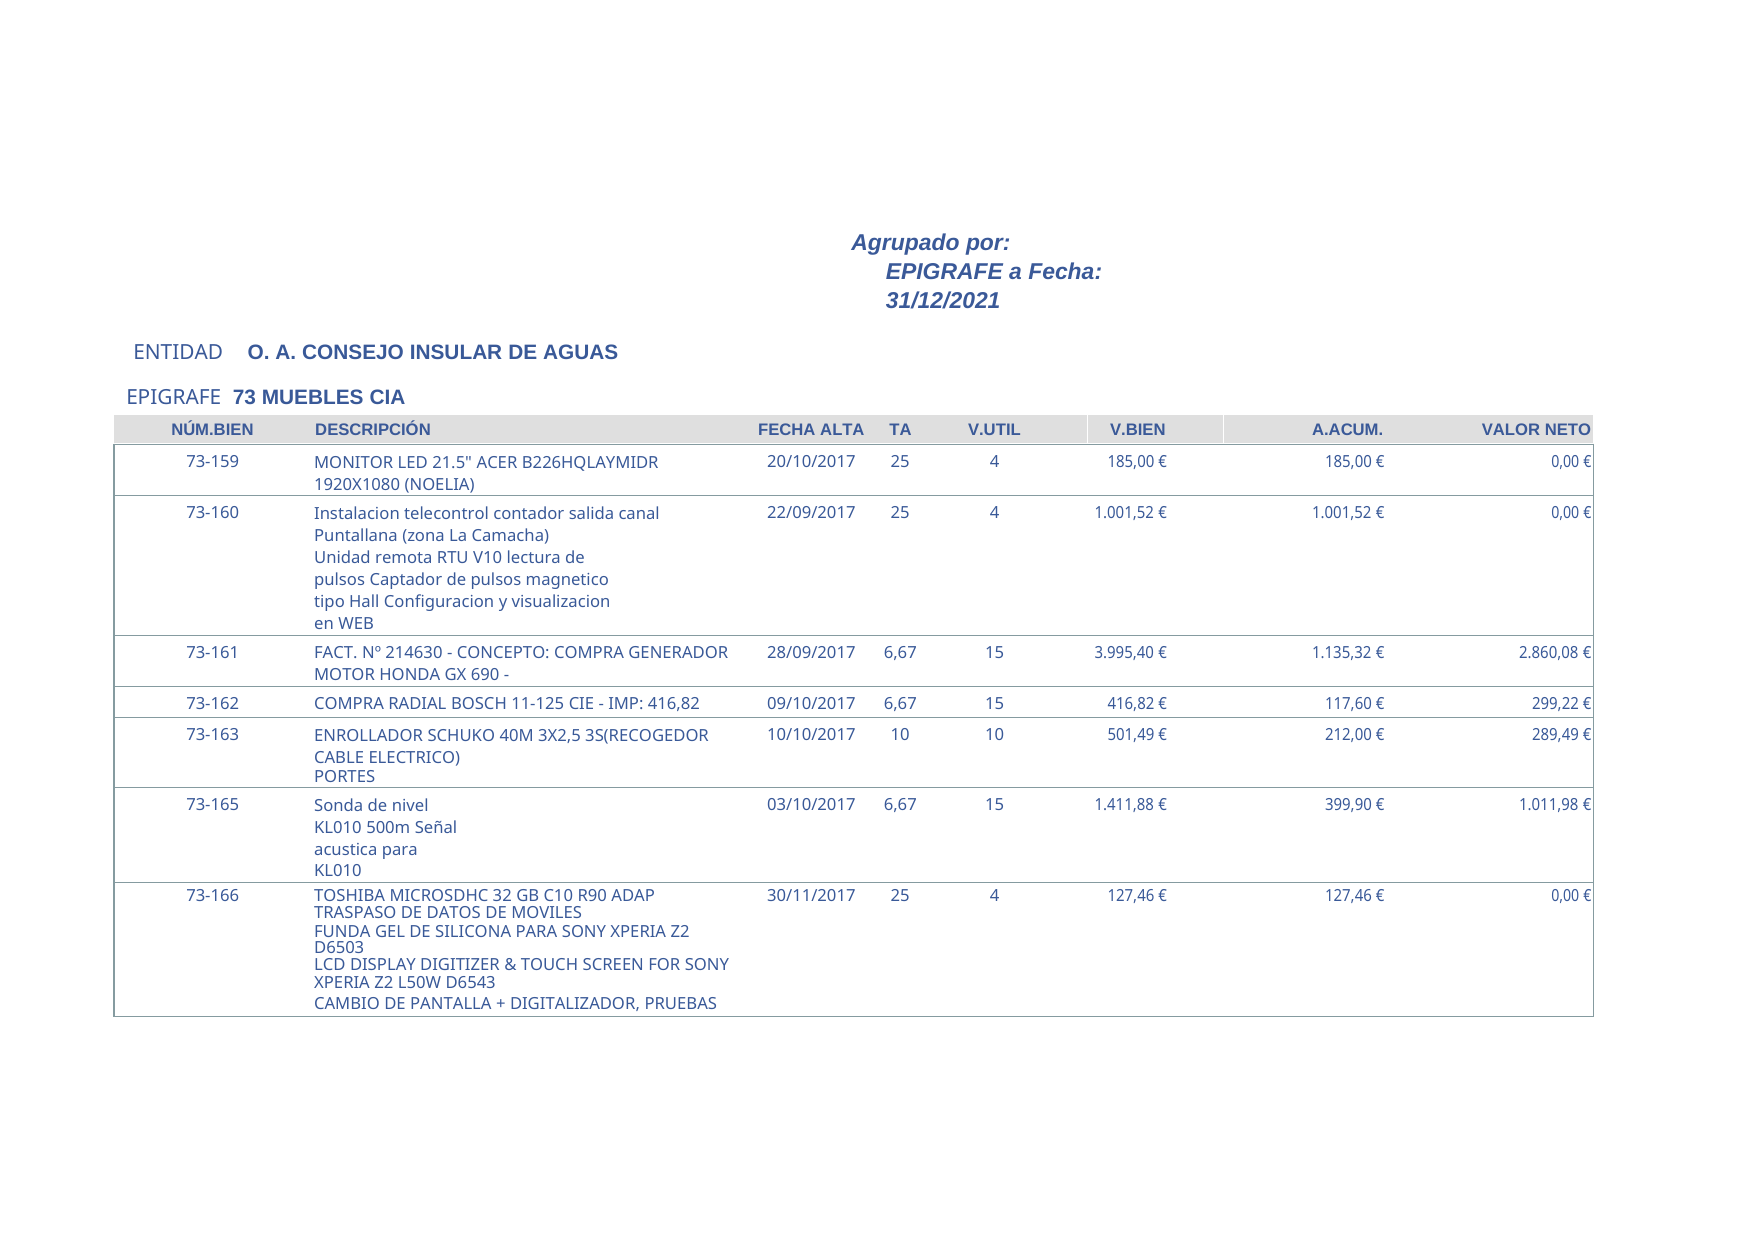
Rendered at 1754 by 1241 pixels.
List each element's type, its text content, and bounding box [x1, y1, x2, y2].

table_cell [873, 994, 941, 1016]
table_cell 6,67 [873, 687, 941, 717]
table_header TA [873, 415, 941, 443]
table_cell 4 [941, 496, 1087, 634]
table_cell 185,00 € [1088, 445, 1223, 495]
table_cell 15 [941, 788, 1087, 882]
table_cell [1088, 957, 1223, 976]
table_cell [1088, 976, 1223, 994]
table_header DESCRIPCIÓN [299, 415, 743, 443]
table_cell [1408, 905, 1593, 924]
table_cell [1088, 924, 1223, 957]
table_cell 4 [941, 445, 1087, 495]
table_cell ENROLLADOR SCHUKO 40M 3X2,5 3S(RECOGEDOR CABLE ELECTRICO) PORTES [299, 718, 743, 787]
table_cell 73-160 [115, 496, 299, 634]
table_cell [1408, 924, 1593, 957]
table_cell 1.135,32 € [1224, 636, 1408, 686]
table_cell [941, 976, 1087, 994]
table_cell TRASPASO DE DATOS DE MOVILES [299, 905, 743, 924]
table_cell 10/10/2017 [743, 718, 873, 787]
table_cell FACT. Nº 214630 - CONCEPTO: COMPRA GENERADOR MOTOR HONDA GX 690 - [299, 636, 743, 686]
table_cell 6,67 [873, 636, 941, 686]
table_cell [115, 905, 299, 924]
table_cell 10 [873, 718, 941, 787]
text ENTIDAD O. A. CONSEJO INSULAR DE AGUAS [133, 337, 1606, 365]
table_cell [873, 924, 941, 957]
table_cell [1408, 957, 1593, 976]
table_cell [1224, 976, 1408, 994]
table_header VALOR NETO [1408, 415, 1593, 443]
table_cell 10 [941, 718, 1087, 787]
table_cell 212,00 € [1224, 718, 1408, 787]
table_cell 1.011,98 € [1408, 788, 1593, 882]
table_cell 25 [873, 883, 941, 905]
table_cell [941, 957, 1087, 976]
table_cell 25 [873, 496, 941, 634]
table_cell 289,49 € [1408, 718, 1593, 787]
table_cell [1088, 994, 1223, 1016]
table_cell [1408, 976, 1593, 994]
table_cell 73-159 [115, 445, 299, 495]
table_cell 299,22 € [1408, 687, 1593, 717]
table_cell 416,82 € [1088, 687, 1223, 717]
table_cell 15 [941, 636, 1087, 686]
table_cell 6,67 [873, 788, 941, 882]
table_cell [1224, 957, 1408, 976]
table_cell [115, 976, 299, 994]
table_header FECHA ALTA [743, 415, 873, 443]
table_cell 03/10/2017 [743, 788, 873, 882]
table_cell 2.860,08 € [1408, 636, 1593, 686]
text Agrupado por: EPIGRAFE a Fecha: 31/12/2021 [851, 228, 1134, 314]
table_cell [941, 924, 1087, 957]
table_cell Sonda de nivel KL010 500m Señal acustica para KL010 [299, 788, 743, 882]
table_cell CAMBIO DE PANTALLA + DIGITALIZADOR, PRUEBAS [299, 994, 743, 1016]
table_cell 0,00 € [1408, 445, 1593, 495]
table_cell 1.411,88 € [1088, 788, 1223, 882]
table_cell [1224, 994, 1408, 1016]
table_cell FUNDA GEL DE SILICONA PARA SONY XPERIA Z2 D6503 [299, 924, 743, 957]
table_cell [1088, 905, 1223, 924]
table_cell 15 [941, 687, 1087, 717]
table_cell 117,60 € [1224, 687, 1408, 717]
table_cell 20/10/2017 [743, 445, 873, 495]
table_cell [873, 976, 941, 994]
table_cell 3.995,40 € [1088, 636, 1223, 686]
table_cell [115, 924, 299, 957]
table_cell [941, 994, 1087, 1016]
table_cell 73-165 [115, 788, 299, 882]
table_cell LCD DISPLAY DIGITIZER & TOUCH SCREEN FOR SONY [299, 957, 743, 976]
table_cell 399,90 € [1224, 788, 1408, 882]
table_cell 09/10/2017 [743, 687, 873, 717]
table_cell [743, 994, 873, 1016]
table_cell [115, 994, 299, 1016]
table_cell [1408, 994, 1593, 1016]
table_cell 0,00 € [1408, 496, 1593, 634]
table_cell 73-163 [115, 718, 299, 787]
table_header V.BIEN [1088, 415, 1223, 443]
table_cell 501,49 € [1088, 718, 1223, 787]
table_cell [1224, 924, 1408, 957]
table_cell Instalacion telecontrol contador salida canal Puntallana (zona La Camacha) Unidad remota RTU V10 lectura de pulsos Captador de pulsos magnetico tipo Hall Configuracion y visualizacion en WEB [299, 496, 743, 634]
table_cell [941, 905, 1087, 924]
table_cell 0,00 € [1408, 883, 1593, 905]
table_cell 30/11/2017 [743, 883, 873, 905]
table_cell 73-162 [115, 687, 299, 717]
table_cell [743, 976, 873, 994]
table_cell 127,46 € [1224, 883, 1408, 905]
table_cell [873, 905, 941, 924]
table_cell [1224, 905, 1408, 924]
table_cell MONITOR LED 21.5" ACER B226HQLAYMIDR 1920X1080 (NOELIA) [299, 445, 743, 495]
table_cell [873, 957, 941, 976]
table_cell COMPRA RADIAL BOSCH 11-125 CIE - IMP: 416,82 [299, 687, 743, 717]
table_cell XPERIA Z2 L50W D6543 [299, 976, 743, 994]
table_cell 185,00 € [1224, 445, 1408, 495]
table_header A.ACUM. [1224, 415, 1408, 443]
table_cell 25 [873, 445, 941, 495]
table_cell 127,46 € [1088, 883, 1223, 905]
table_cell TOSHIBA MICROSDHC 32 GB C10 R90 ADAP [299, 883, 743, 905]
table_cell 1.001,52 € [1224, 496, 1408, 634]
table_cell 1.001,52 € [1088, 496, 1223, 634]
table_cell [743, 957, 873, 976]
table_header NÚM.BIEN [114, 415, 299, 443]
text EPIGRAFE 73 MUEBLES CIA [126, 382, 1606, 411]
table_cell 22/09/2017 [743, 496, 873, 634]
table_cell [743, 924, 873, 957]
table_cell [743, 905, 873, 924]
table_cell [115, 957, 299, 976]
table_cell 73-161 [115, 636, 299, 686]
table_cell 73-166 [115, 883, 299, 905]
table_cell 28/09/2017 [743, 636, 873, 686]
table_header V.UTIL [941, 415, 1087, 443]
table_cell 4 [941, 883, 1087, 905]
